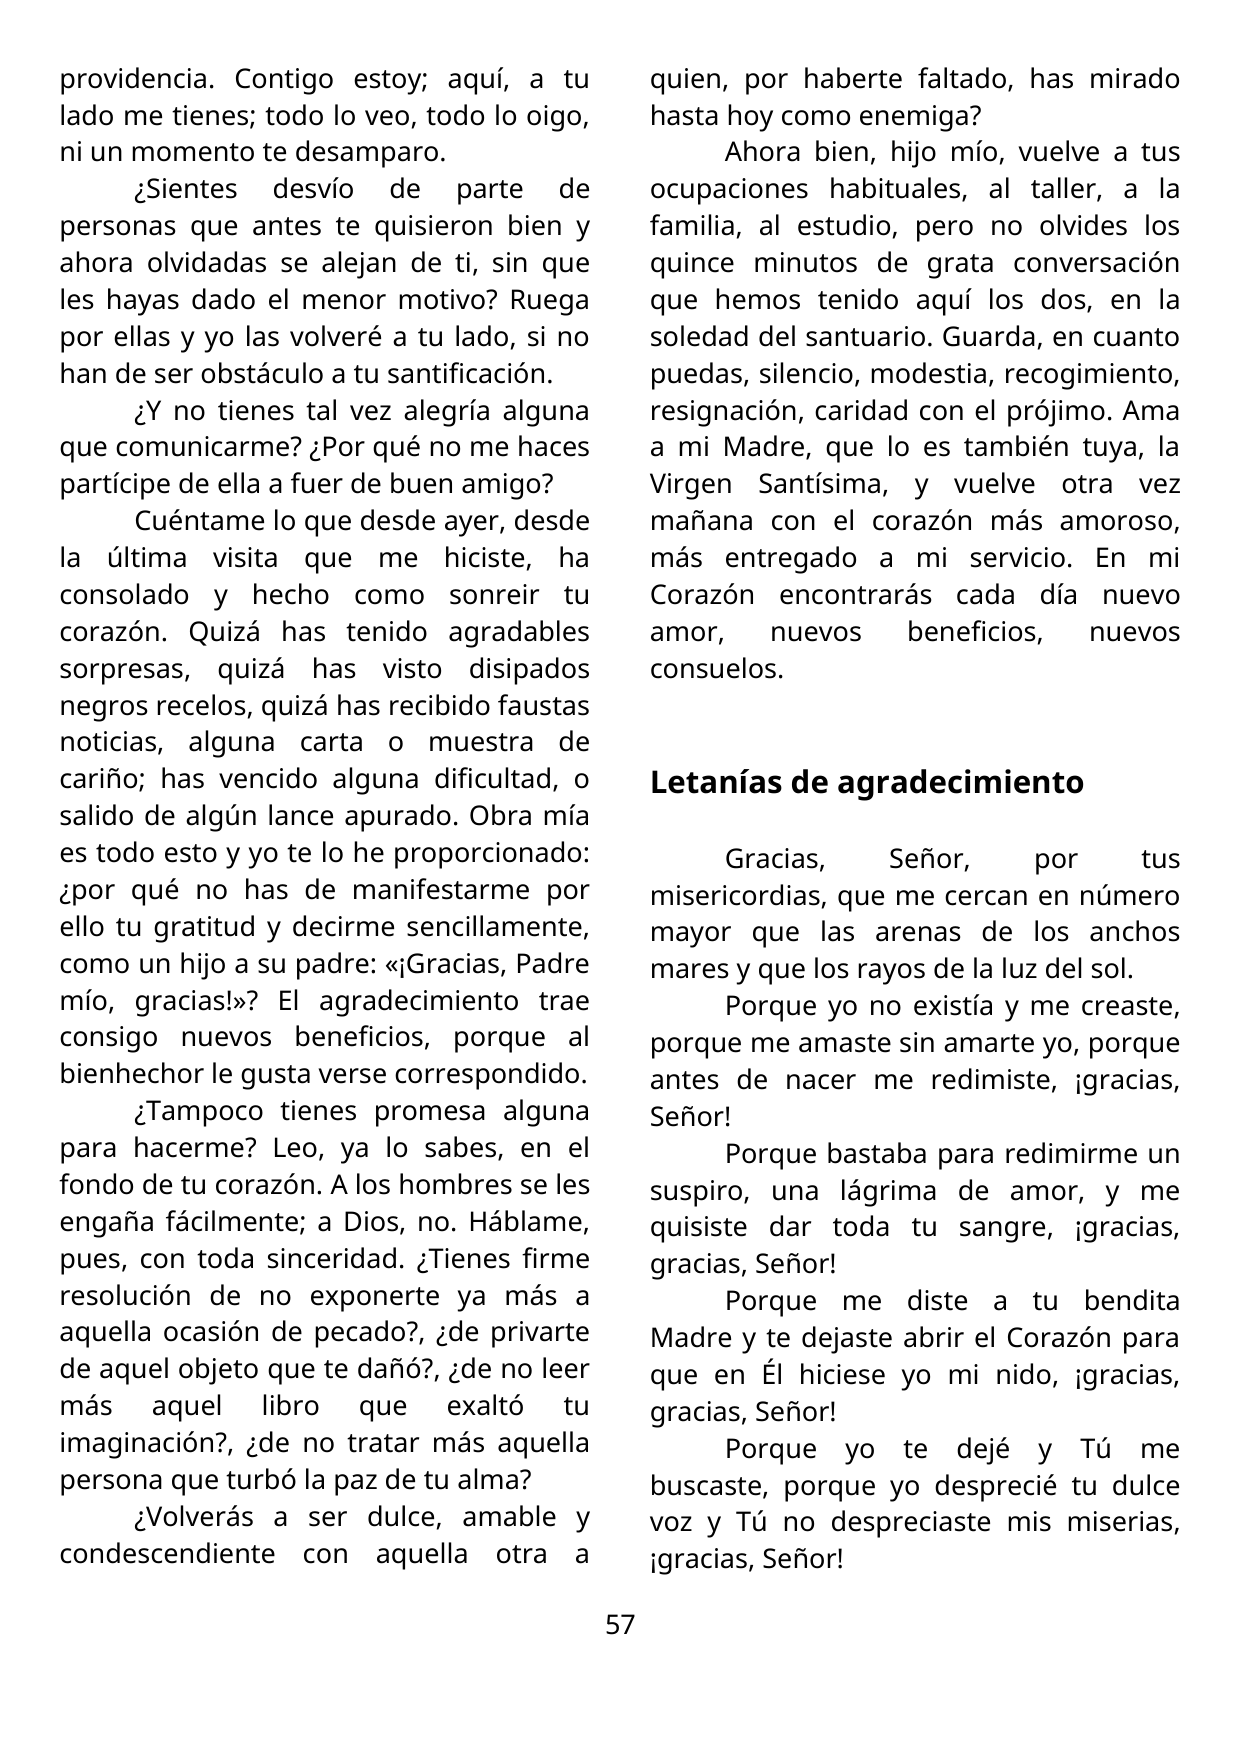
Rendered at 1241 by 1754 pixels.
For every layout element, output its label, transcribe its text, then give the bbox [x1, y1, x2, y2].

subtitle providencia. Contigo estoy; aquí, a tu lado me tienes; todo lo veo, todo lo oigo, ni un momento te desamparo. [59, 59, 591, 170]
subtitle Porque bastaba para redimirme un suspiro, una lágrima de amor, y me quisiste dar toda tu sangre, ¡gracias, gracias, Señor! [649, 1134, 1181, 1282]
subtitle ¿Sientes desvío de parte de personas que antes te quisieron bien y ahora olvidadas se alejan de ti, sin que les hayas dado el menor motivo? Ruega por ellas y yo las volveré a tu lado, si no han de ser obstáculo a tu santificación. [59, 170, 591, 391]
subtitle ¿Volverás a ser dulce, amable y condescendiente con aquella otra a [59, 1497, 591, 1571]
subtitle Porque yo te dejé y Tú me buscaste, porque yo desprecié tu dulce voz y Tú no despreciaste mis miserias, ¡gracias, Señor! [649, 1429, 1181, 1577]
subtitle Letanías de agradecimiento [649, 760, 1181, 802]
subtitle Gracias, Señor, por tus misericordias, que me cercan en número mayor que las arenas de los anchos mares y que los rayos de la luz del sol. [649, 839, 1181, 987]
subtitle ¿Y no tienes tal vez alegría alguna que comunicarme? ¿Por qué no me haces partícipe de ella a fuer de buen amigo? [59, 391, 591, 502]
subtitle quien, por haberte faltado, has mirado hasta hoy como enemiga? [649, 59, 1181, 133]
subtitle Ahora bien, hijo mío, vuelve a tus ocupaciones habituales, al taller, a la familia, al estudio, pero no olvides los quince minutos de grata conversación que hemos tenido aquí los dos, en la soledad del santuario. Guarda, en cuanto puedas, silencio, modestia, recogimiento, resignación, caridad con el prójimo. Ama a mi Madre, que lo es también tuya, la Virgen Santísima, y vuelve otra vez mañana con el corazón más amoroso, más entregado a mi servicio. En mi Corazón encontrarás cada día nuevo amor, nuevos beneficios, nuevos consuelos. [649, 133, 1181, 686]
subtitle Cuéntame lo que desde ayer, desde la última visita que me hiciste, ha consolado y hecho como sonreir tu corazón. Quizá has tenido agradables sorpresas, quizá has visto disipados negros recelos, quizá has recibido faustas noticias, alguna carta o muestra de cariño; has vencido alguna dificultad, o salido de algún lance apurado. Obra mía es todo esto y yo te lo he proporcionado: ¿por qué no has de manifestarme por ello tu gratitud y decirme sencillamente, como un hijo a su padre: «¡Gracias, Padre mío, gracias!»? El agradecimiento trae consigo nuevos beneficios, porque al bienhechor le gusta verse correspondido. [59, 502, 591, 1092]
subtitle Porque yo no existía y me creaste, porque me amaste sin amarte yo, porque antes de nacer me redimiste, ¡gracias, Señor! [649, 987, 1181, 1134]
subtitle Porque me diste a tu bendita Madre y te dejaste abrir el Corazón para que en Él hiciese yo mi nido, ¡gracias, gracias, Señor! [649, 1282, 1181, 1429]
subtitle ¿Tampoco tienes promesa alguna para hacerme? Leo, ya lo sabes, en el fondo de tu corazón. A los hombres se les engaña fácilmente; a Dios, no. Háblame, pues, con toda sinceridad. ¿Tienes firme resolución de no exponerte ya más a aquella ocasión de pecado?, ¿de privarte de aquel objeto que te dañó?, ¿de no leer más aquel libro que exaltó tu imaginación?, ¿de no tratar más aquella persona que turbó la paz de tu alma? [59, 1092, 591, 1497]
